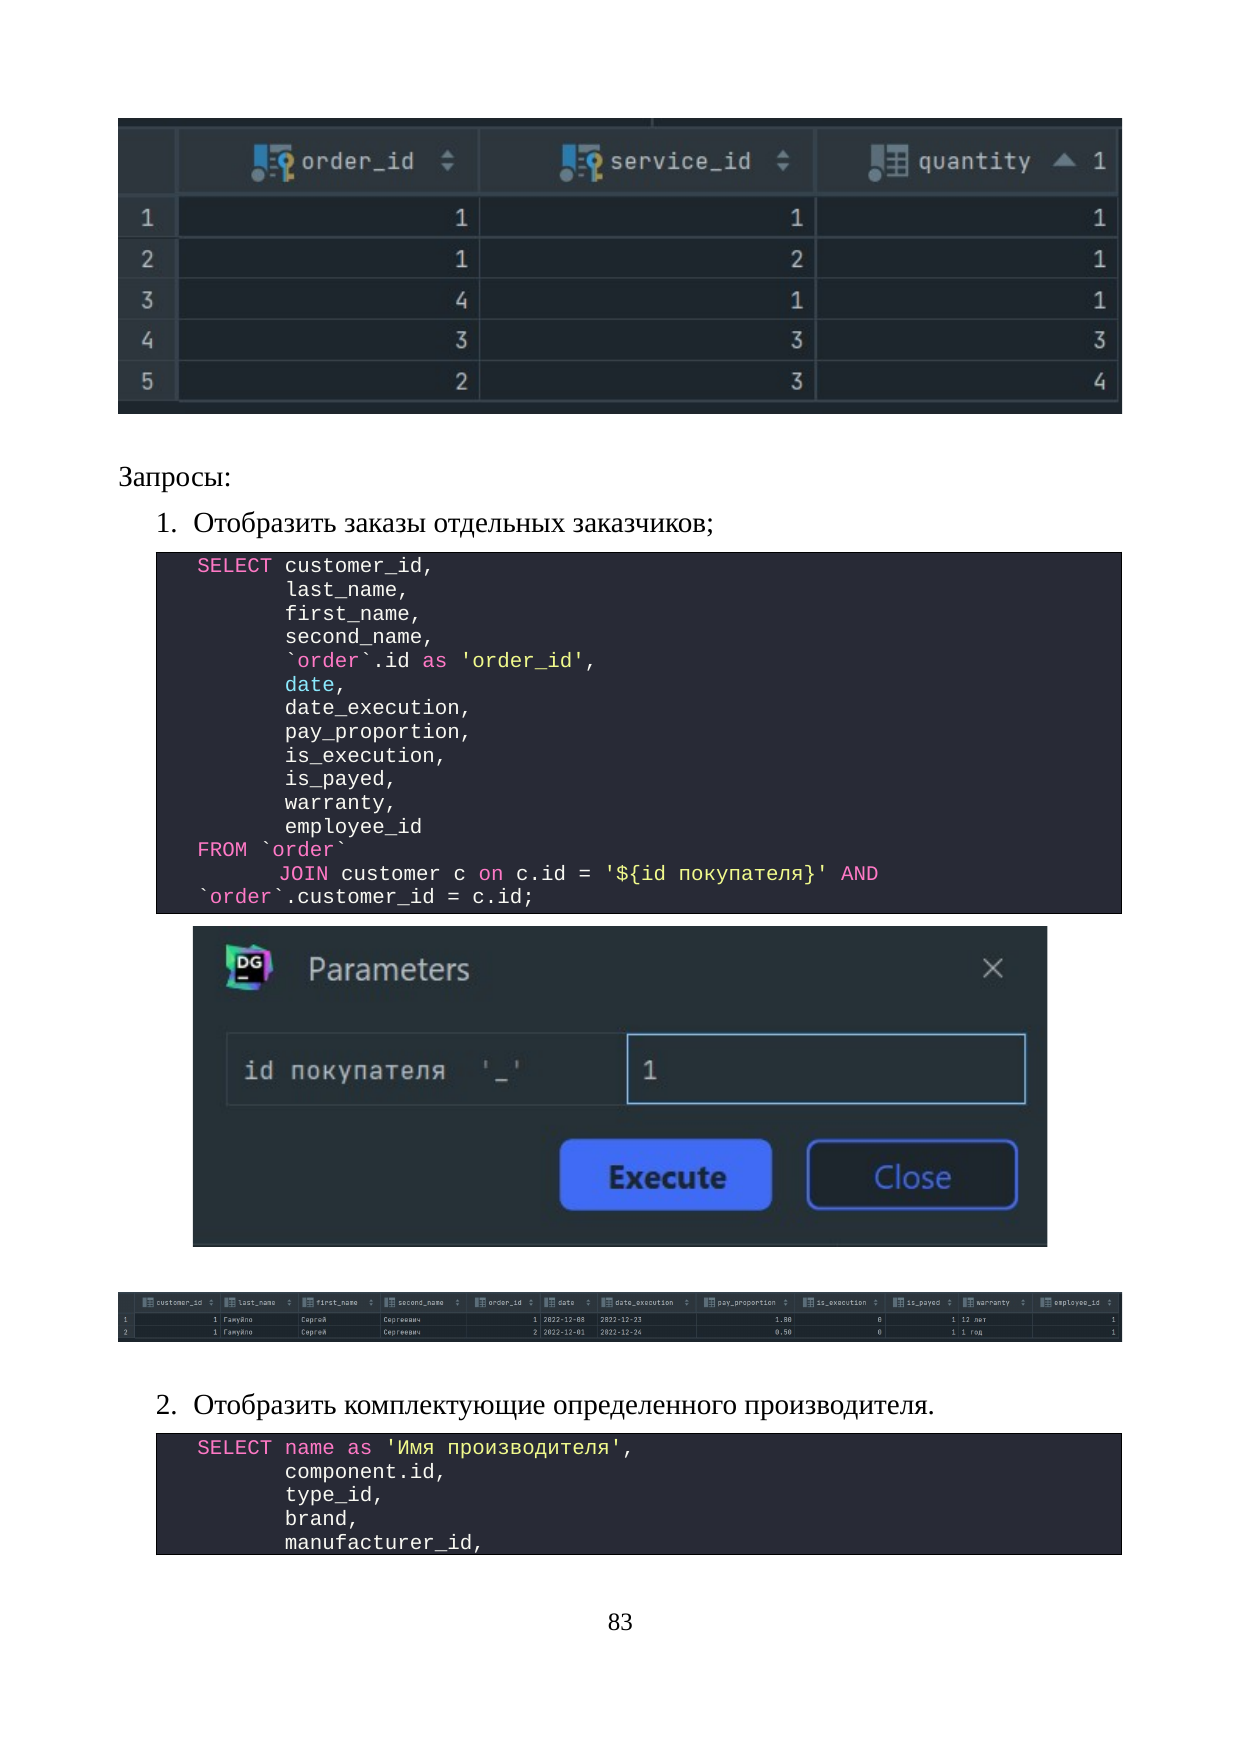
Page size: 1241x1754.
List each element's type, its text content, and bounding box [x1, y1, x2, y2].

list pay_proportion, [157, 717, 1121, 741]
list employee_id [157, 812, 1121, 835]
list SELECT customer_id, [157, 553, 1121, 575]
list `order`.id as 'order_id', [157, 646, 1121, 670]
list Отобразить комплектующие определенного производителя. [156, 1387, 1122, 1421]
picture [118, 118, 1123, 414]
list SELECT name as 'Имя производителя', [157, 1434, 1121, 1457]
list JOIN customer c on c.id = '${id покупателя}' AND `order`.customer_id = c.id; [157, 859, 1121, 913]
list component.id, [157, 1457, 1121, 1481]
list warranty, [157, 788, 1121, 812]
text Запросы: [118, 459, 1122, 493]
list first_name, [157, 599, 1121, 622]
list is_execution, [157, 741, 1121, 764]
list date_execution, [157, 693, 1121, 717]
list last_name, [157, 575, 1121, 599]
list is_payed, [157, 764, 1121, 788]
list Отобразить заказы отдельных заказчиков; [156, 506, 1122, 539]
list FROM `order` [157, 835, 1121, 859]
list second_name, [157, 622, 1121, 646]
list brand, [157, 1504, 1121, 1528]
picture [192, 926, 1048, 1247]
list type_id, [157, 1481, 1121, 1504]
list manufacturer_id, [157, 1528, 1121, 1554]
list date, [157, 670, 1121, 693]
picture [118, 1292, 1123, 1342]
